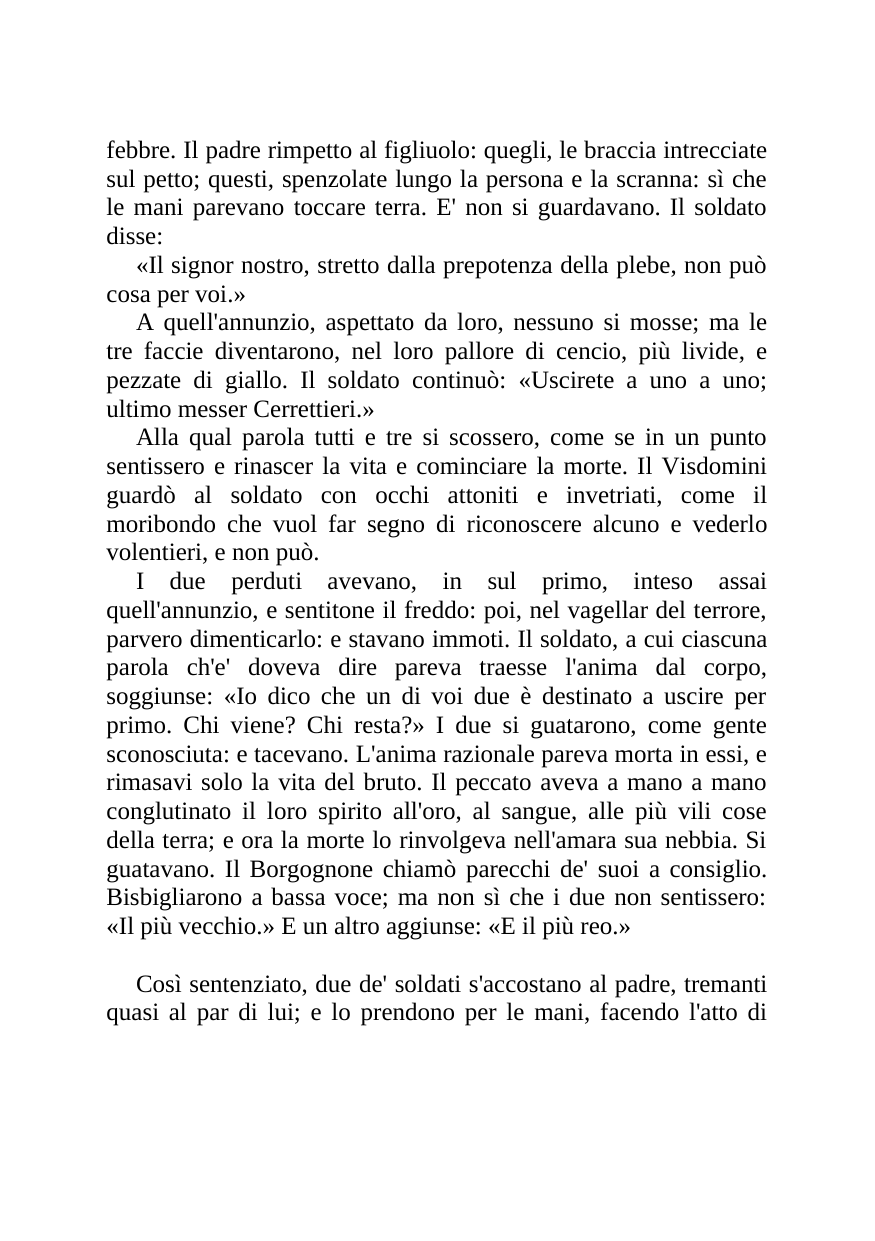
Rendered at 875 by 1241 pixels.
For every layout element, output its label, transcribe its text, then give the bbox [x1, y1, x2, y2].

text «Il signor nostro, stretto dalla prepotenza della plebe, non può cosa per voi.» [106, 250, 768, 307]
text Alla qual parola tutti e tre si scossero, come se in un punto sentissero e rinascer la vita e cominciare la morte. Il Visdomini guardò al soldato con occhi attoniti e invetriati, come il moribondo che vuol far segno di riconoscere alcuno e vederlo volentieri, e non può. [106, 422, 768, 566]
text A quell'annunzio, aspettato da loro, nessuno si mosse; ma le tre faccie diventarono, nel loro pallore di cencio, più livide, e pezzate di giallo. Il soldato continuò: «Uscirete a uno a uno; ultimo messer Cerrettieri.» [106, 307, 768, 422]
text febbre. Il padre rimpetto al figliuolo: quegli, le braccia intrecciate sul petto; questi, spenzolate lungo la persona e la scranna: sì che le mani parevano toccare terra. E' non si guardavano. Il soldato disse: [106, 135, 768, 250]
text I due perduti avevano, in sul primo, inteso assai quell'annunzio, e sentitone il freddo: poi, nel vagellar del terrore, parvero dimenticarlo: e stavano immoti. Il soldato, a cui ciascuna parola ch'e' doveva dire pareva traesse l'anima dal corpo, soggiunse: «Io dico che un di voi due è destinato a uscire per primo. Chi viene? Chi resta?» I due si guatarono, come gente sconosciuta: e tacevano. L'anima razionale pareva morta in essi, e rimasavi solo la vita del bruto. Il peccato aveva a mano a mano conglutinato il loro spirito all'oro, al sangue, alle più vili cose della terra; e ora la morte lo rinvolgeva nell'amara sua nebbia. Si guatavano. Il Borgognone chiamò parecchi de' suoi a consiglio. Bisbigliarono a bassa voce; ma non sì che i due non sentissero: «Il più vecchio.» E un altro aggiunse: «E il più reo.» [106, 566, 768, 940]
text Così sentenziato, due de' soldati s'accostano al padre, tremanti quasi al par di lui; e lo prendono per le mani, facendo l'atto di [106, 969, 768, 1026]
